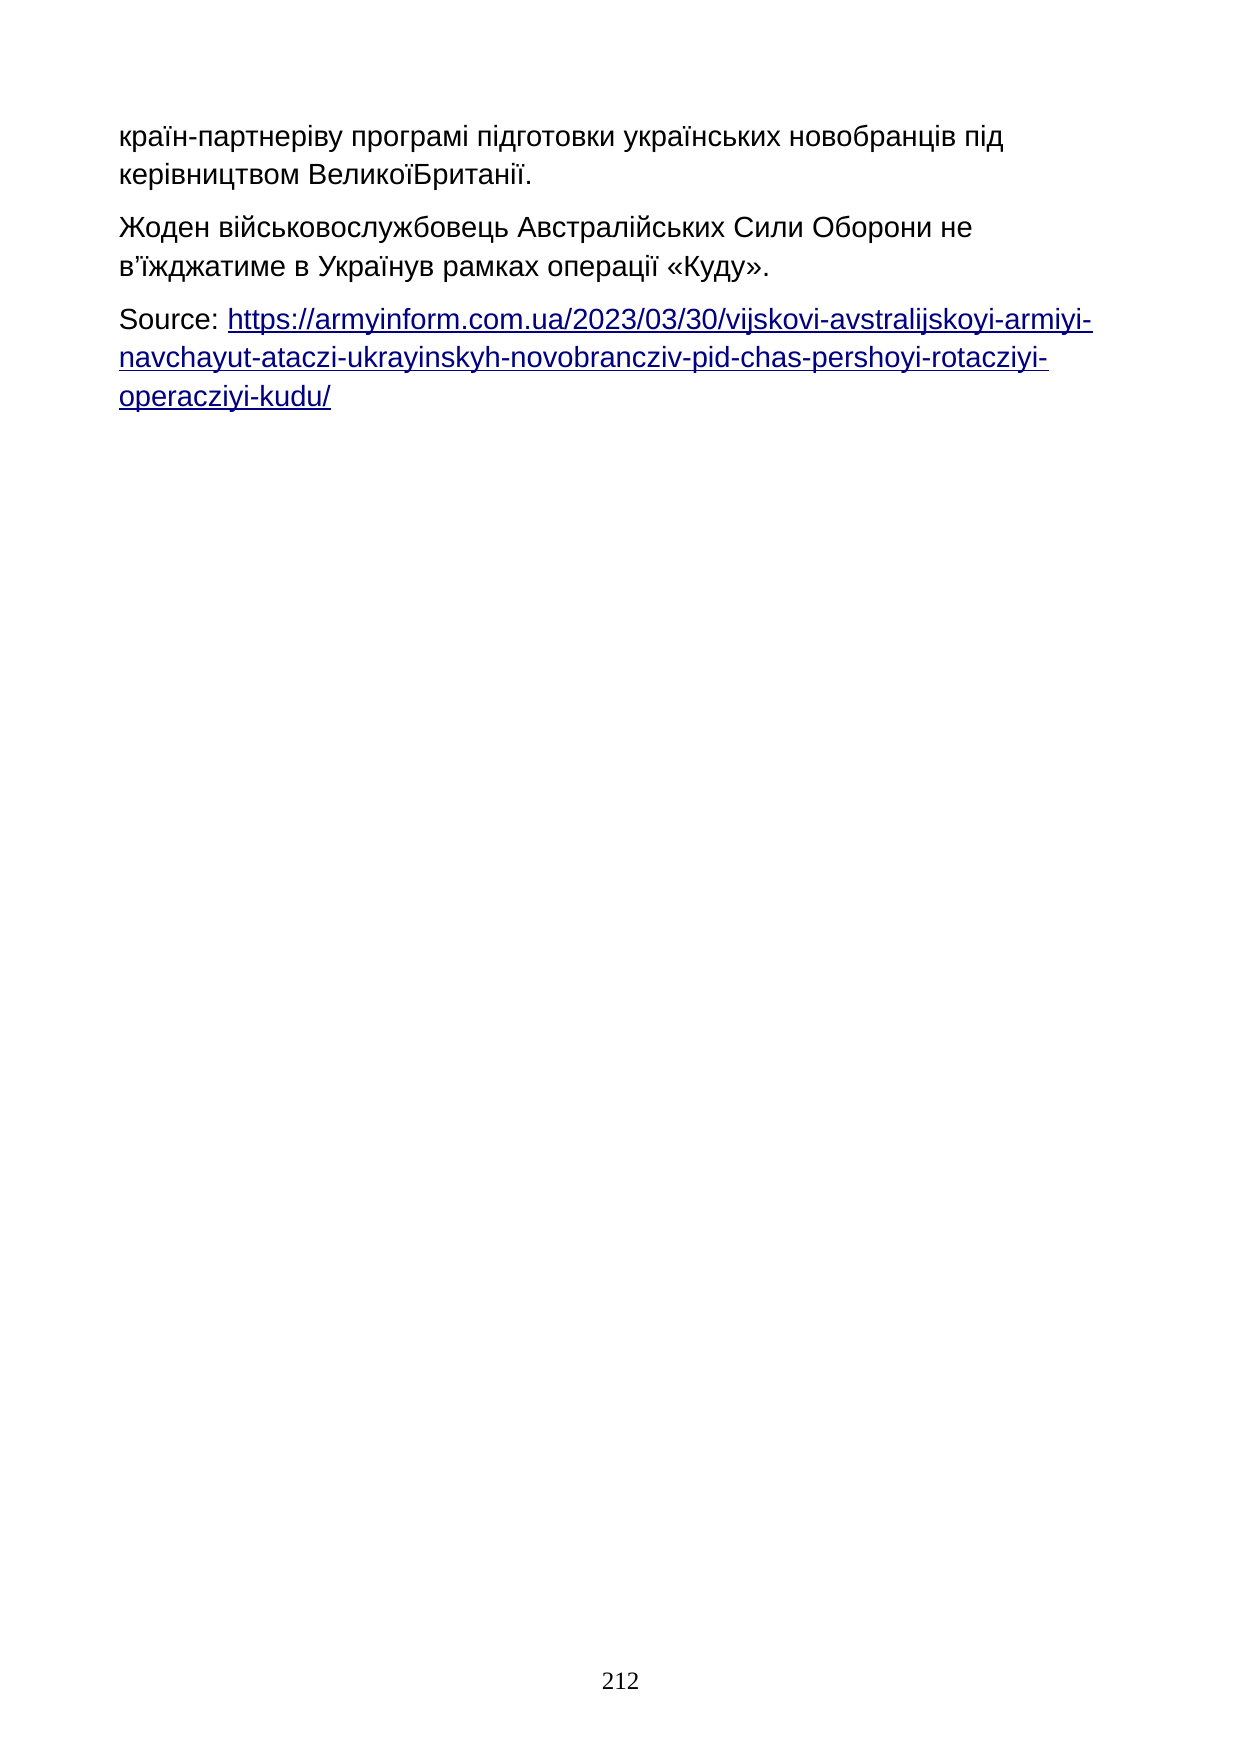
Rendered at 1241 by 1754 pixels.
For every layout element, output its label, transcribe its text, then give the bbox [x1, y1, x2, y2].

text країн-партнеріву програмі підготовки українських новобранців під керівництвом ВеликоїБританії. [118, 118, 1122, 191]
text Source: https://armyinform.com.ua/2023/03/30/vijskovi-avstralijskoyi-armiyi-navchayut-ataczi-ukrayinskyh-novobrancziv-pid-chas-pershoyi-rotacziyi-operacziyi-kudu/ [118, 302, 1122, 412]
text Жоден військовослужбовець Австралійських Сили Оборони не в’їжджатиме в Українув рамках операції «Куду». [118, 210, 1122, 282]
